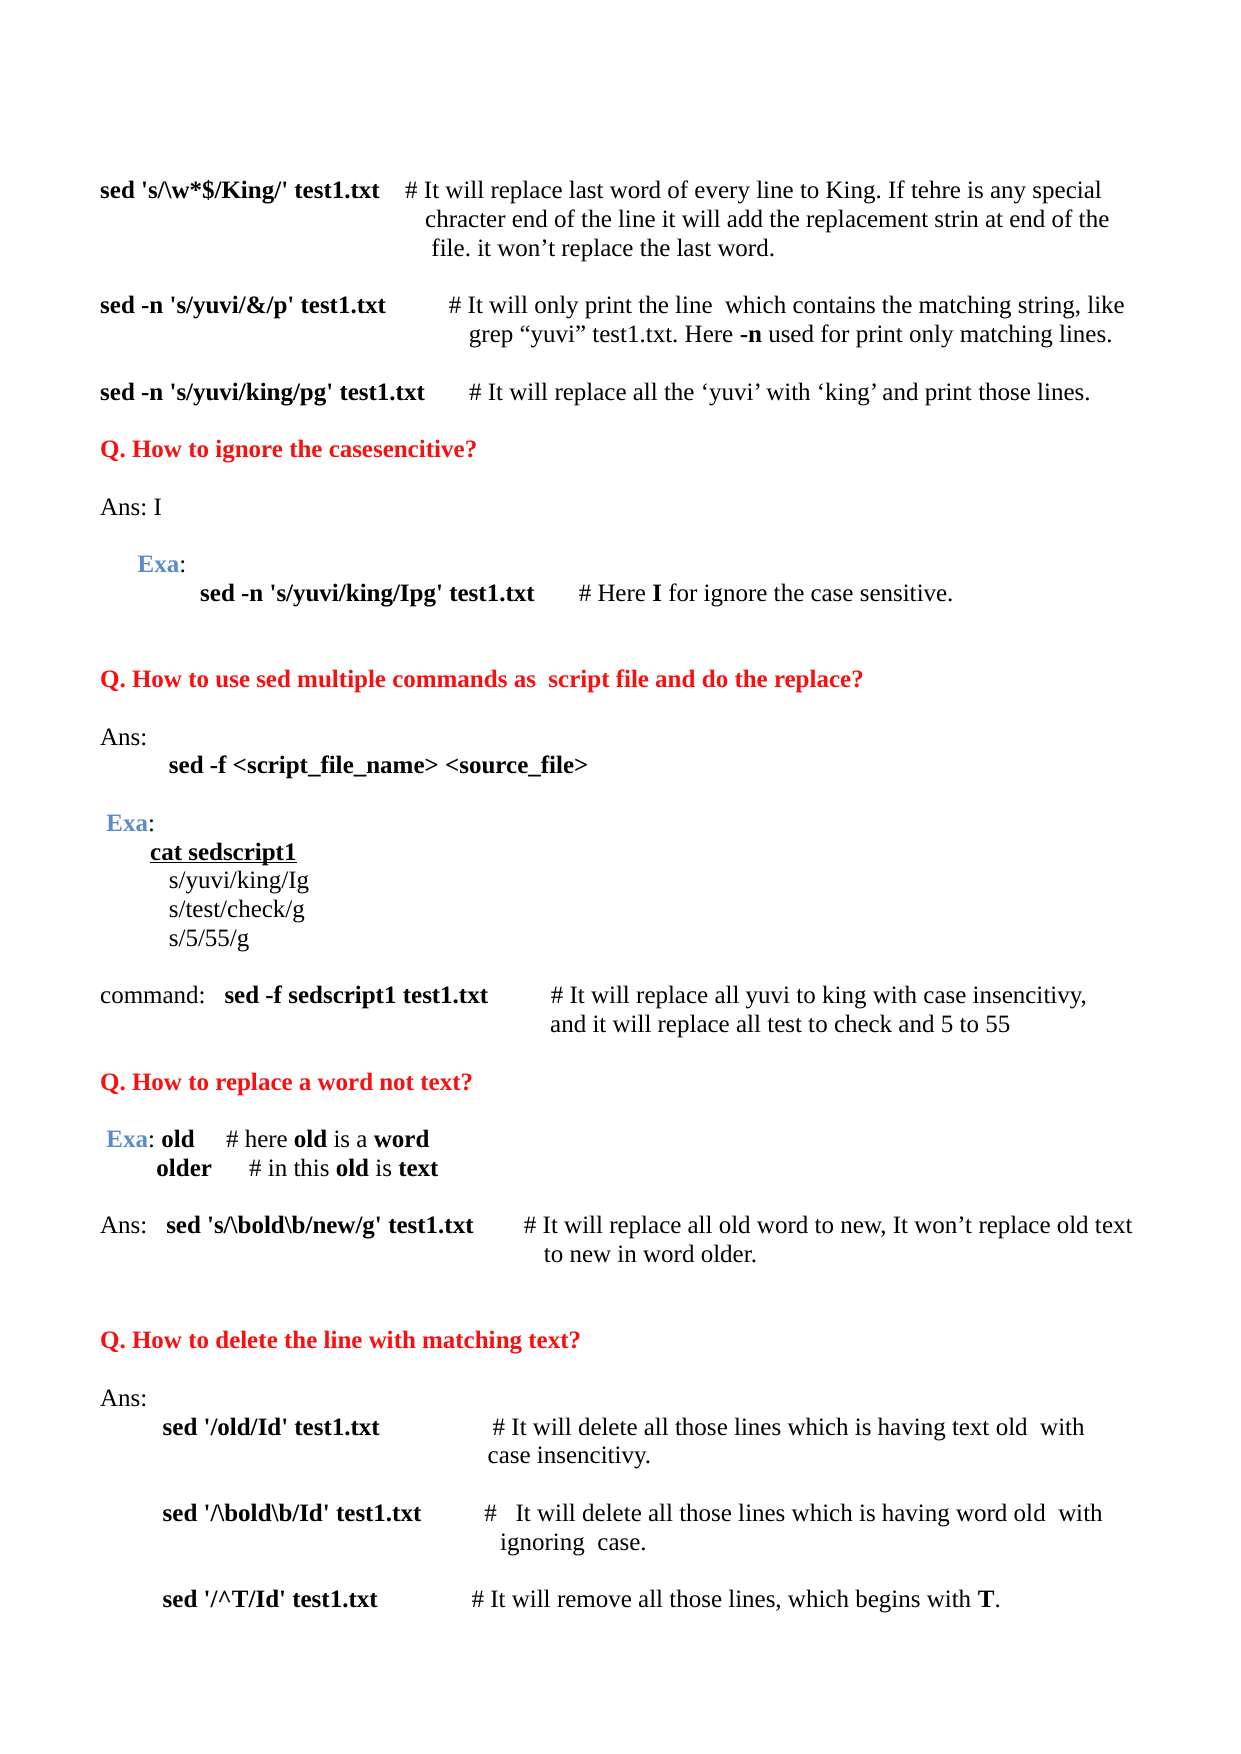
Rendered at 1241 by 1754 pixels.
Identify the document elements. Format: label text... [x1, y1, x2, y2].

text sed -n 's/yuvi/king/pg' test1.txt # It will replace all the ‘yuvi’ with ‘king’ and print those lines. [100, 377, 1175, 406]
text sed -f <script_file_name> <source_file> [100, 751, 1175, 779]
text to new in word older. [100, 1239, 1175, 1268]
text case insencitivy. [100, 1441, 1175, 1469]
text cat sedscript1 [100, 837, 1175, 866]
text sed '/^T/Id' test1.txt # It will remove all those lines, which begins with T. [100, 1584, 1175, 1613]
text file. it won’t replace the last word. [100, 233, 1175, 262]
text Ans: [100, 722, 1175, 751]
text Exa: [100, 549, 1175, 578]
text Ans: [100, 1383, 1175, 1412]
text command: sed -f sedscript1 test1.txt # It will replace all yuvi to king with case insencitivy, [100, 981, 1175, 1009]
text s/test/check/g [100, 894, 1175, 923]
text Exa: old # here old is a word [100, 1124, 1175, 1153]
text sed -n 's/yuvi/&/p' test1.txt # It will only print the line which contains the matching string, like [100, 291, 1175, 319]
text and it will replace all test to check and 5 to 55 [100, 1009, 1175, 1038]
text Q. How to replace a word not text? [100, 1067, 1175, 1096]
text grep “yuvi” test1.txt. Here -n used for print only matching lines. [100, 319, 1175, 348]
text sed -n 's/yuvi/king/Ipg' test1.txt # Here I for ignore the case sensitive. [100, 578, 1175, 607]
text Q. How to use sed multiple commands as script file and do the replace? [100, 664, 1175, 693]
text Ans: I [100, 492, 1175, 521]
text older # in this old is text [100, 1153, 1175, 1182]
text Q. How to ignore the casesencitive? [100, 434, 1175, 463]
text ignoring case. [100, 1527, 1175, 1556]
text sed '/\bold\b/Id' test1.txt # It will delete all those lines which is having word old with [100, 1498, 1175, 1527]
text sed 's/\w*$/King/' test1.txt # It will replace last word of every line to King. If tehre is any special [100, 176, 1175, 204]
text Q. How to delete the line with matching text? [100, 1326, 1175, 1354]
text s/yuvi/king/Ig [100, 866, 1175, 894]
text s/5/55/g [100, 923, 1175, 952]
text Exa: [100, 808, 1175, 837]
text chracter end of the line it will add the replacement strin at end of the [100, 204, 1175, 233]
text sed '/old/Id' test1.txt # It will delete all those lines which is having text old with [100, 1412, 1175, 1441]
text Ans: sed 's/\bold\b/new/g' test1.txt # It will replace all old word to new, It won’t replace old text [100, 1211, 1175, 1239]
